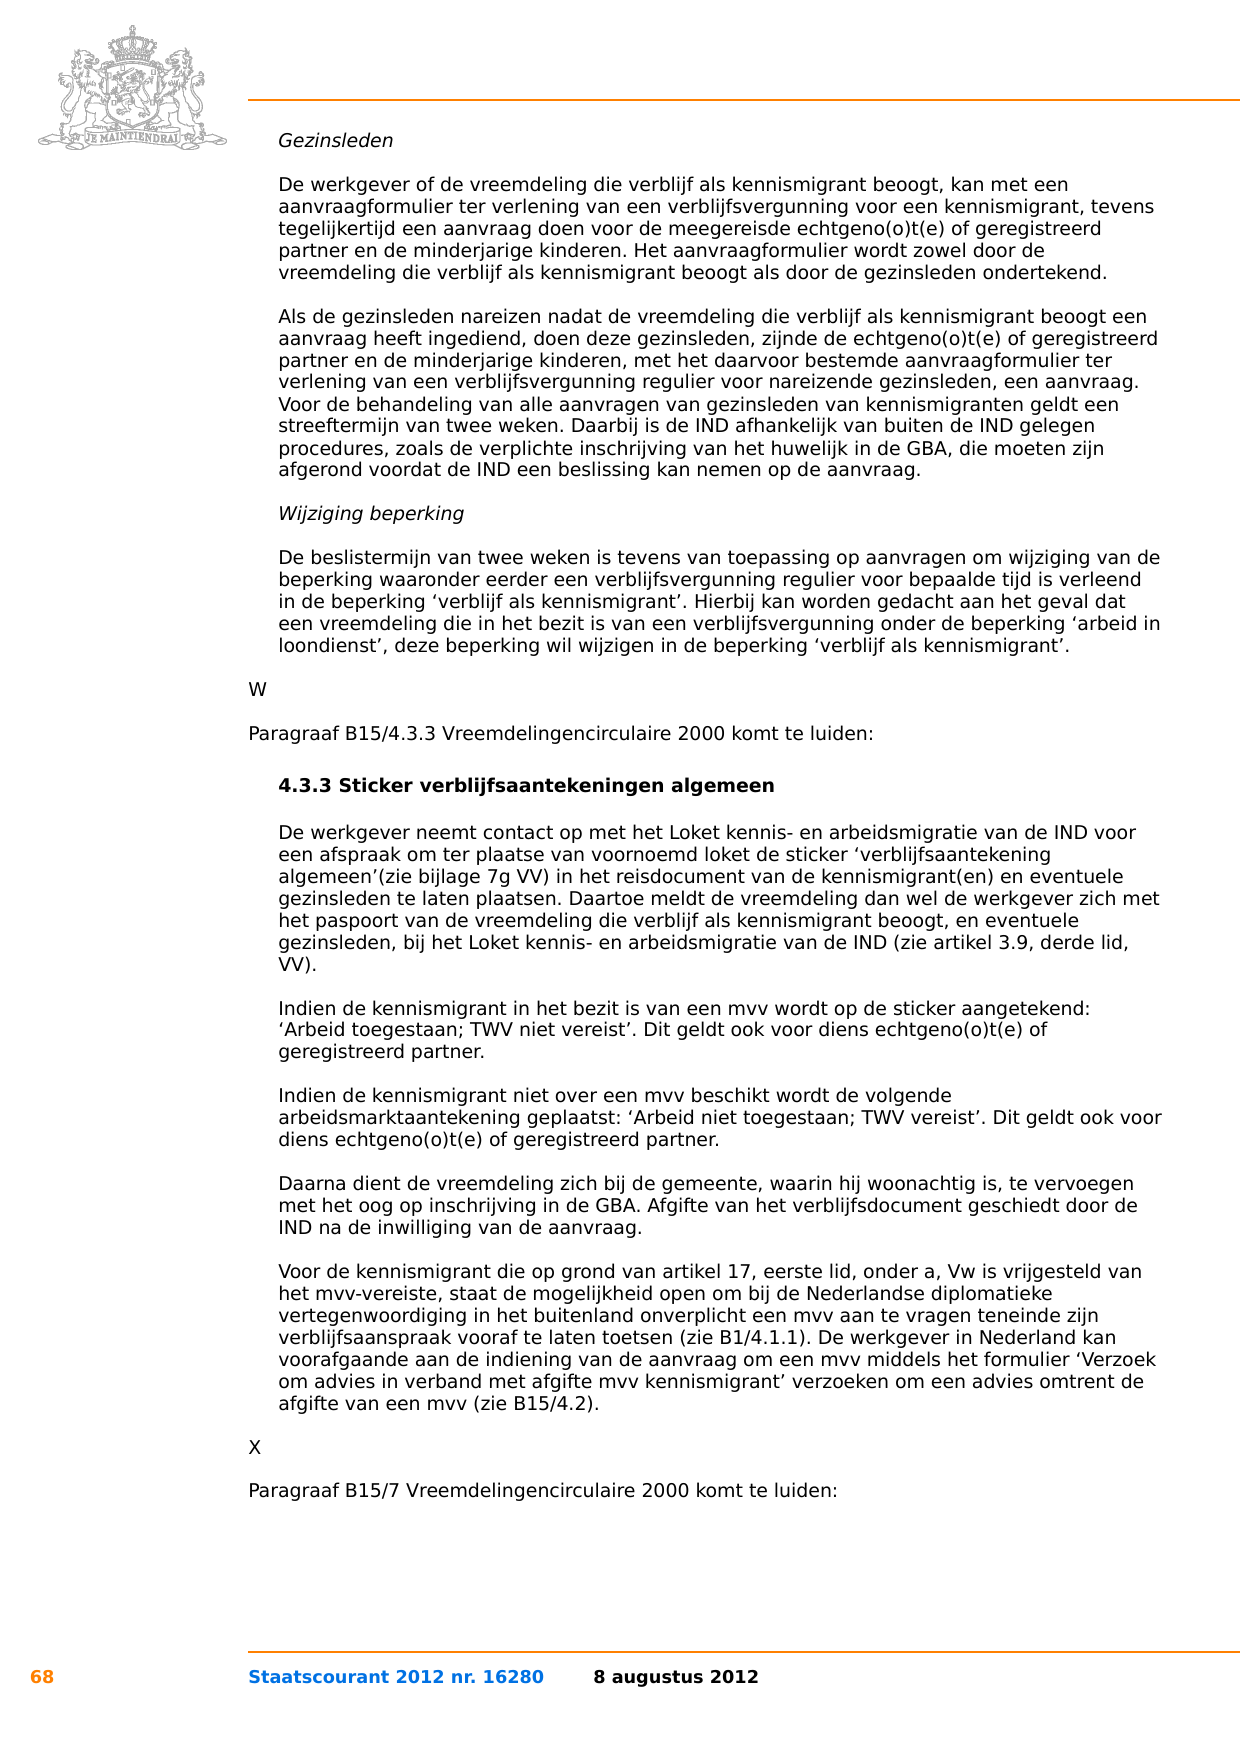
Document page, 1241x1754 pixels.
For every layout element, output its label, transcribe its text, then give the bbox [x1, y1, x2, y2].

text Als de gezinsleden nareizen nadat de vreemdeling die verblijf als kennismigrant beoogt een aanvraag heeft ingediend, doen deze gezinsleden, zijnde de echtgeno(o)t(e) of geregistreerd partner en de minderjarige kinderen, met het daarvoor bestemde aanvraagformulier ter verlening van een verblijfsvergunning regulier voor nareizende gezinsleden, een aanvraag. Voor de behandeling van alle aanvragen van gezinsleden van kennismigranten geldt een streeftermijn van twee weken. Daarbij is de IND afhankelijk van buiten de IND gelegen procedures, zoals de verplichte inschrijving van het huwelijk in de GBA, die moeten zijn afgerond voordat de IND een beslissing kan nemen op de aanvraag. [278, 306, 1163, 481]
text Daarna dient de vreemdeling zich bij de gemeente, waarin hij woonachtig is, te vervoegen met het oog op inschrijving in de GBA. Afgifte van het verblijfsdocument geschiedt door de IND na de inwilliging van de aanvraag. [278, 1173, 1163, 1239]
text Indien de kennismigrant niet over een mvv beschikt wordt de volgende arbeidsmarktaantekening geplaatst: ‘Arbeid niet toegestaan; TWV vereist’. Dit geldt ook voor diens echtgeno(o)t(e) of geregistreerd partner. [278, 1085, 1163, 1151]
text Indien de kennismigrant in het bezit is van een mvv wordt op de sticker aangetekend: ‘Arbeid toegestaan; TWV niet vereist’. Dit geldt ook voor diens echtgeno(o)t(e) of geregistreerd partner. [278, 997, 1163, 1063]
text W [248, 679, 1163, 701]
text Paragraaf B15/4.3.3 Vreemdelingencirculaire 2000 komt te luiden: [248, 723, 1163, 745]
subtitle 4.3.3 Sticker verblijfsaantekeningen algemeen [278, 775, 1163, 797]
text X [248, 1437, 1163, 1458]
text De beslistermijn van twee weken is tevens van toepassing op aanvragen om wijziging van de beperking waaronder eerder een verblijfsvergunning regulier voor bepaalde tijd is verleend in de beperking ‘verblijf als kennismigrant’. Hierbij kan worden gedacht aan het geval dat een vreemdeling die in het bezit is van een verblijfsvergunning onder de beperking ‘arbeid in loondienst’, deze beperking wil wijzigen in de beperking ‘verblijf als kennismigrant’. [278, 547, 1163, 657]
text De werkgever neemt contact op met het Loket kennis- en arbeidsmigratie van de IND voor een afspraak om ter plaatse van voornoemd loket de sticker ‘verblijfsaantekening algemeen’(zie bijlage 7g VV) in het reisdocument van de kennismigrant(en) en eventuele gezinsleden te laten plaatsen. Daartoe meldt de vreemdeling dan wel de werkgever zich met het paspoort van de vreemdeling die verblijf als kennismigrant beoogt, en eventuele gezinsleden, bij het Loket kennis- en arbeidsmigratie van de IND (zie artikel 3.9, derde lid, VV). [278, 822, 1163, 976]
text De werkgever of de vreemdeling die verblijf als kennismigrant beoogt, kan met een aanvraagformulier ter verlening van een verblijfsvergunning voor een kennismigrant, tevens tegelijkertijd een aanvraag doen voor de meegereisde echtgeno(o)t(e) of geregistreerd partner en de minderjarige kinderen. Het aanvraagformulier wordt zowel door de vreemdeling die verblijf als kennismigrant beoogt als door de gezinsleden ondertekend. [278, 174, 1163, 284]
text Paragraaf B15/7 Vreemdelingencirculaire 2000 komt te luiden: [248, 1480, 1163, 1502]
subtitle Wijziging beperking [278, 503, 1163, 525]
subtitle Gezinsleden [278, 130, 1163, 152]
text Voor de kennismigrant die op grond van artikel 17, eerste lid, onder a, Vw is vrijgesteld van het mvv-vereiste, staat de mogelijkheid open om bij de Nederlandse diplomatieke vertegenwoordiging in het buitenland onverplicht een mvv aan te vragen teneinde zijn verblijfsaanspraak vooraf te laten toetsen (zie B1/4.1.1). De werkgever in Nederland kan voorafgaande aan de indiening van de aanvraag om een mvv middels het formulier ‘Verzoek om advies in verband met afgifte mvv kennismigrant’ verzoeken om een advies omtrent de afgifte van een mvv (zie B15/4.2). [278, 1261, 1163, 1415]
picture [38, 25, 227, 150]
